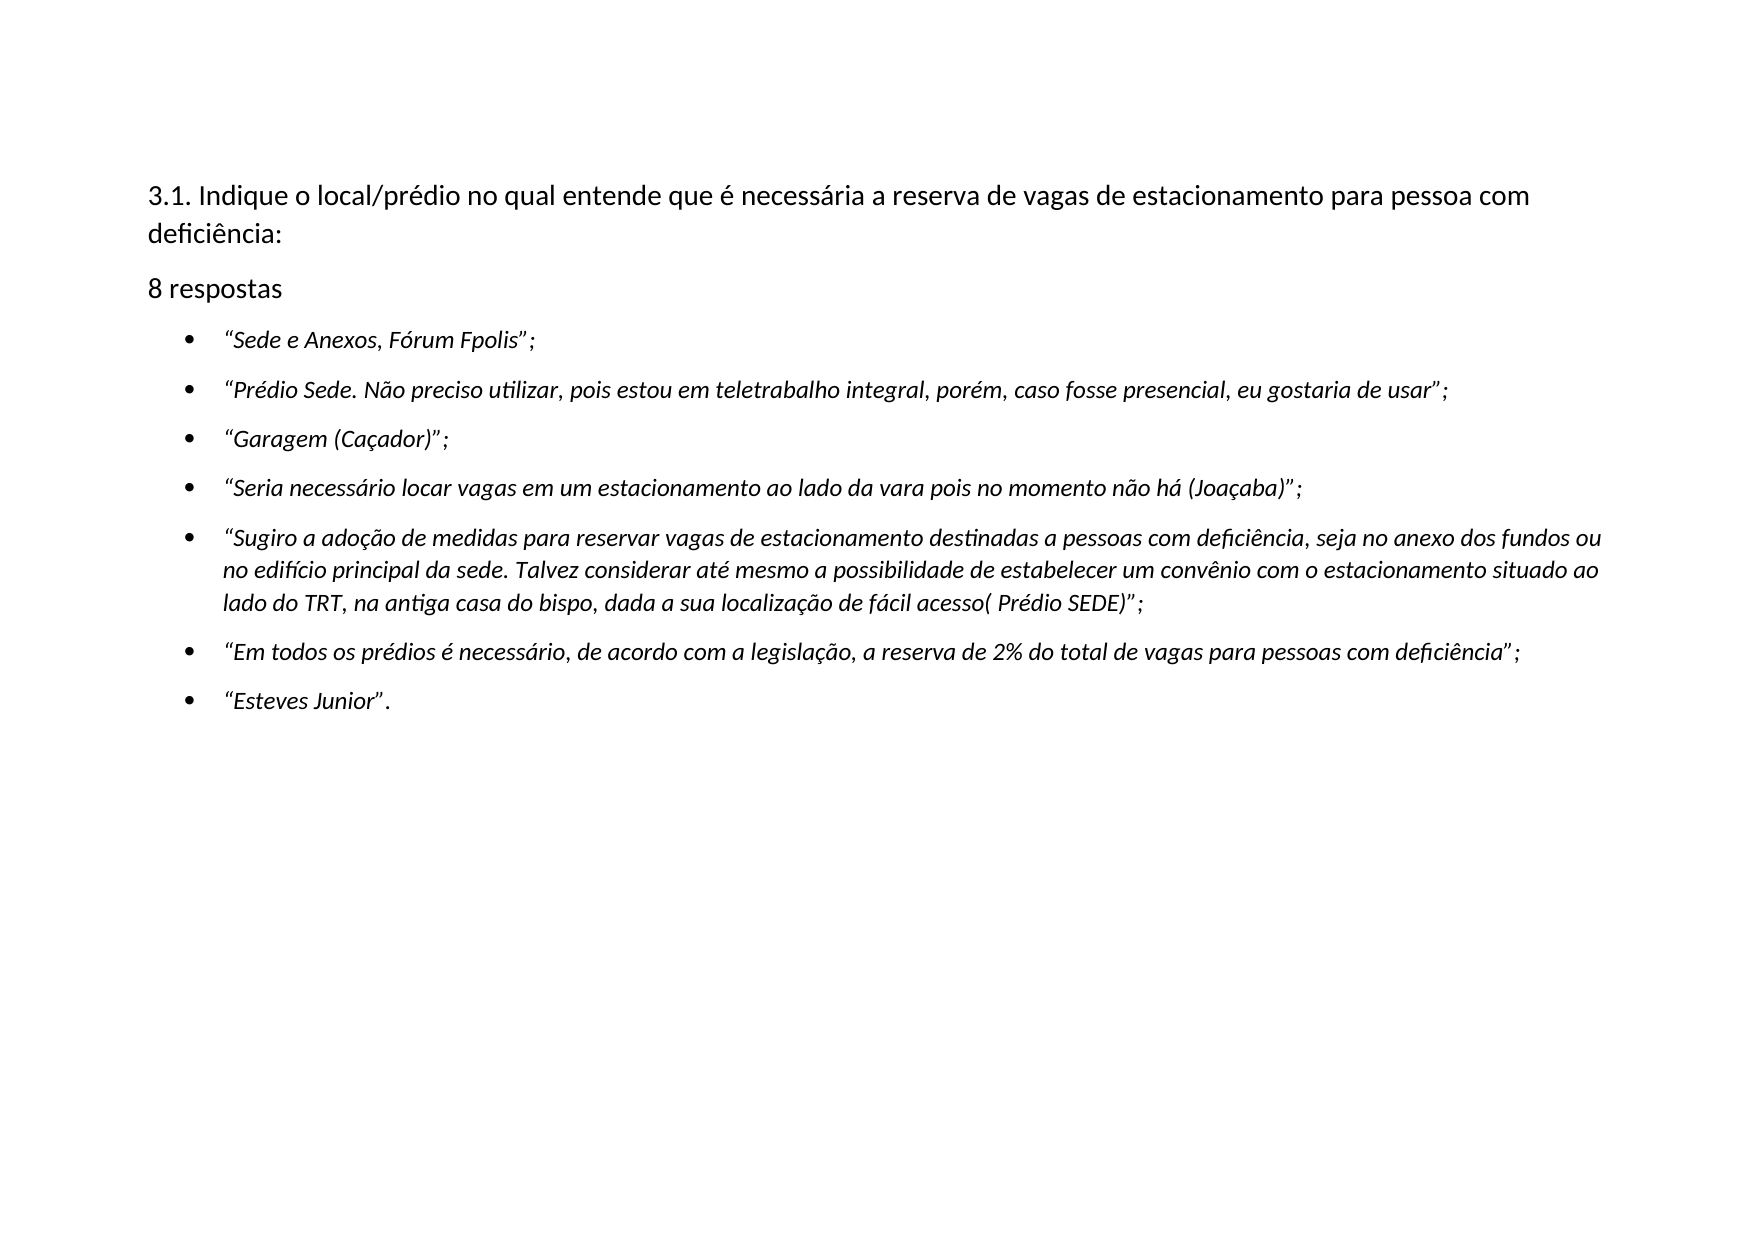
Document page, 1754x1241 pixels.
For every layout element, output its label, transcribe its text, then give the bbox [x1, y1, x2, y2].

list “Prédio Sede. Não preciso utilizar, pois estou em teletrabalho integral, porém, caso fosse presencial, eu gostaria de usar”; [185, 374, 1606, 404]
text 3.1. Indique o local/prédio no qual entende que é necessária a reserva de vagas de estacionamento para pessoa com deficiência: [148, 177, 1606, 251]
list “Esteves Junior”. [185, 685, 1606, 716]
list “Sede e Anexos, Fórum Fpolis”; [185, 324, 1606, 355]
list “Seria necessário locar vagas em um estacionamento ao lado da vara pois no momento não há (Joaçaba)”; [185, 472, 1606, 503]
list “Sugiro a adoção de medidas para reservar vagas de estacionamento destinadas a pessoas com deficiência, seja no anexo dos fundos ou no edifício principal da sede. Talvez considerar até mesmo a possibilidade de estabelecer um convênio com o estacionamento situado ao lado do TRT, na antiga casa do bispo, dada a sua localização de fácil acesso( Prédio SEDE)”; [185, 522, 1606, 617]
text 8 respostas [148, 270, 1606, 306]
list “Garagem (Caçador)”; [185, 423, 1606, 454]
list “Em todos os prédios é necessário, de acordo com a legislação, a reserva de 2% do total de vagas para pessoas com deficiência”; [185, 636, 1606, 667]
